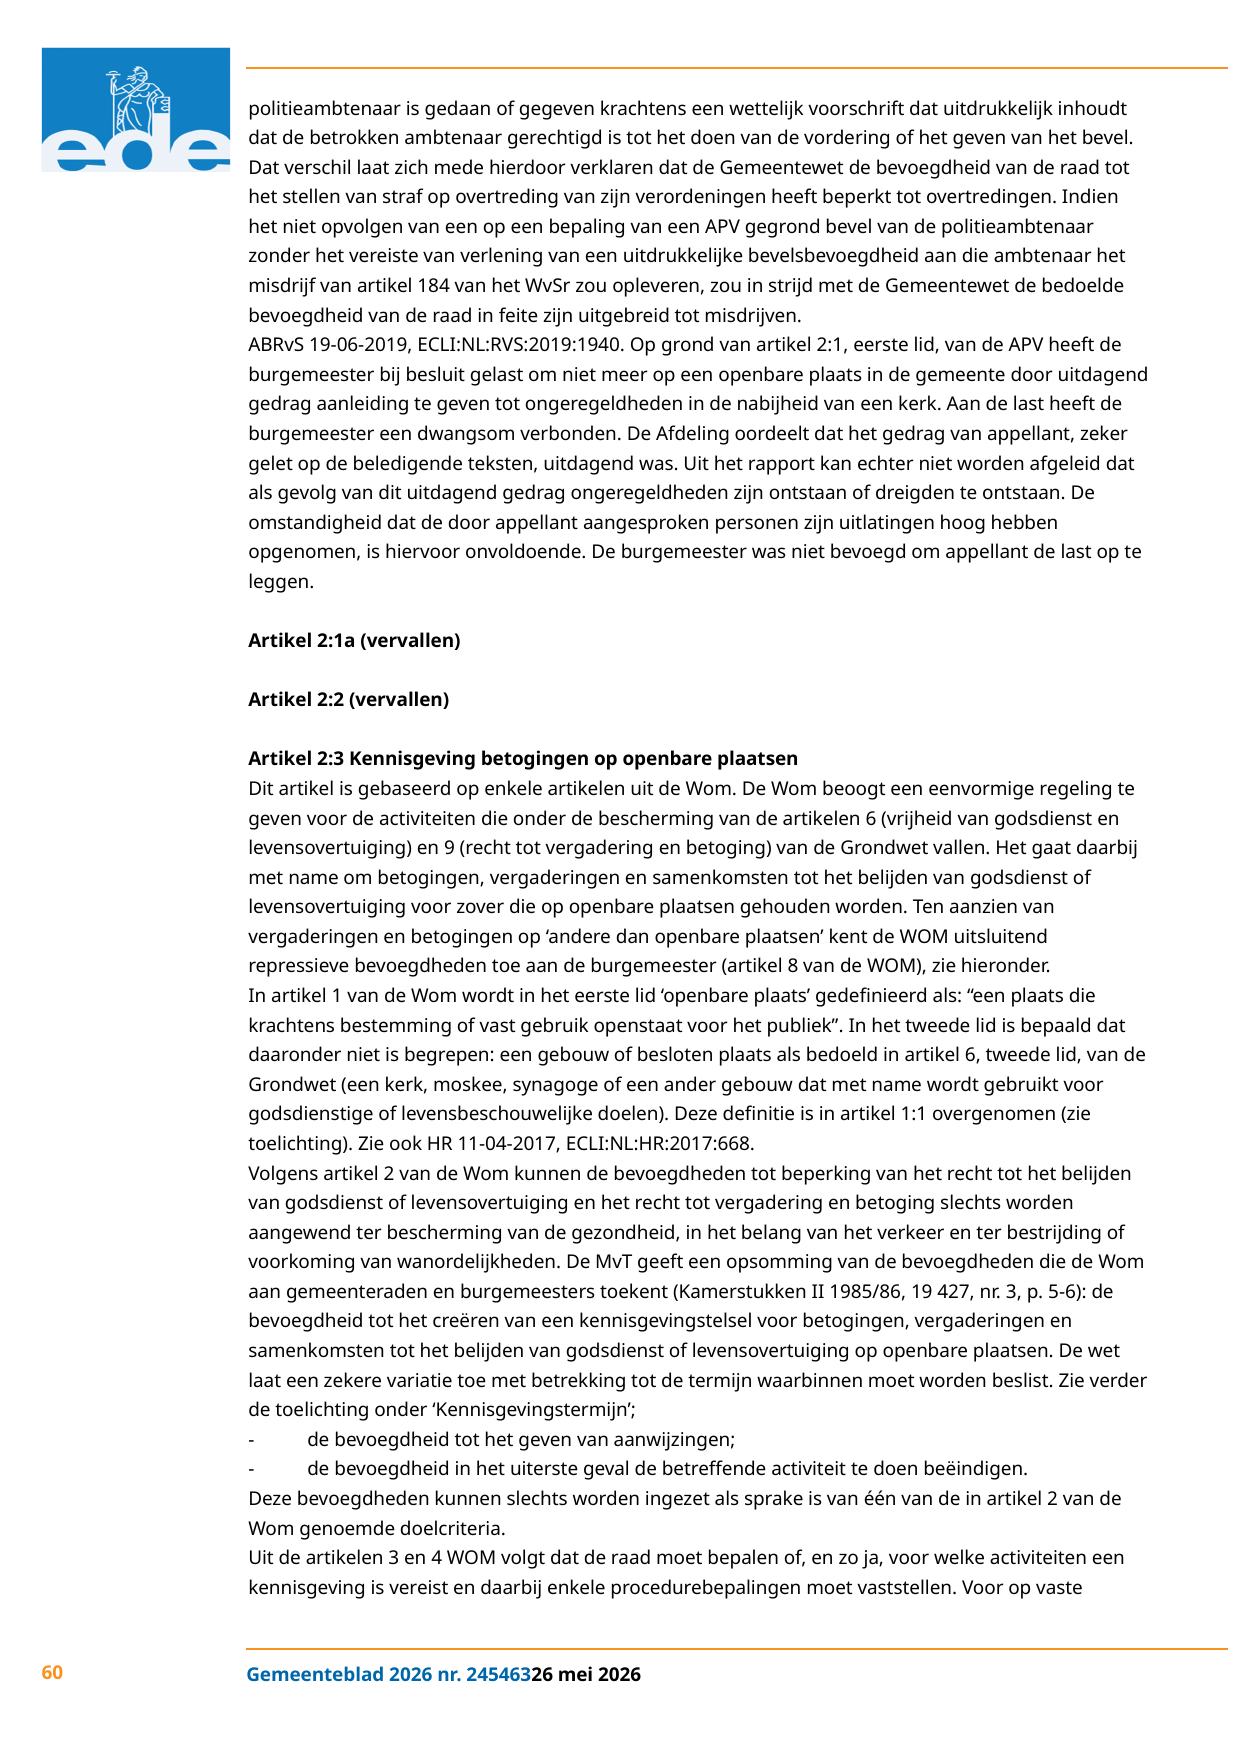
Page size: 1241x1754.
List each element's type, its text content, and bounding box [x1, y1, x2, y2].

text Uit de artikelen 3 en 4 WOM volgt dat de raad moet bepalen of, en zo ja, voor welke activiteiten een kennisgeving is vereist en daarbij enkele procedurebepalingen moet vaststellen. Voor op vaste [248, 1544, 1152, 1600]
list de bevoegdheid tot het geven van aanwijzingen; [248, 1426, 1152, 1452]
text Artikel 2:1a (vervallen) [248, 627, 1152, 653]
text Volgens artikel 2 van de Wom kunnen de bevoegdheden tot beperking van het recht tot het belijden van godsdienst of levensovertuiging en het recht tot vergadering en betoging slechts worden aangewend ter bescherming van de gezondheid, in het belang van het verkeer en ter bestrijding of voorkoming van wanordelijkheden. De MvT geeft een opsomming van de bevoegdheden die de Wom aan gemeenteraden en burgemeesters toekent (Kamerstukken II 1985/86, 19 427, nr. 3, p. 5-6): de bevoegdheid tot het creëren van een kennisgevingstelsel voor betogingen, vergaderingen en samenkomsten tot het belijden van godsdienst of levensovertuiging op openbare plaatsen. De wet laat een zekere variatie toe met betrekking tot de termijn waarbinnen moet worden beslist. Zie verder de toelichting onder ‘Kennisgevingstermijn’; [248, 1160, 1152, 1422]
text politieambtenaar is gedaan of gegeven krachtens een wettelijk voorschrift dat uitdrukkelijk inhoudt dat de betrokken ambtenaar gerechtigd is tot het doen van de vordering of het geven van het bevel. Dat verschil laat zich mede hierdoor verklaren dat de Gemeentewet de bevoegdheid van de raad tot het stellen van straf op overtreding van zijn verordeningen heeft beperkt tot overtredingen. Indien het niet opvolgen van een op een bepaling van een APV gegrond bevel van de politieambtenaar zonder het vereiste van verlening van een uitdrukkelijke bevelsbevoegdheid aan die ambtenaar het misdrijf van artikel 184 van het WvSr zou opleveren, zou in strijd met de Gemeentewet de bedoelde bevoegdheid van de raad in feite zijn uitgebreid tot misdrijven. [248, 95, 1152, 328]
text ABRvS 19-06-2019, ECLI:NL:RVS:2019:1940. Op grond van artikel 2:1, eerste lid, van de APV heeft de burgemeester bij besluit gelast om niet meer op een openbare plaats in de gemeente door uitdagend gedrag aanleiding te geven tot ongeregeldheden in de nabijheid van een kerk. Aan de last heeft de burgemeester een dwangsom verbonden. De Afdeling oordeelt dat het gedrag van appellant, zeker gelet op de beledigende teksten, uitdagend was. Uit het rapport kan echter niet worden afgeleid dat als gevolg van dit uitdagend gedrag ongeregeldheden zijn ontstaan of dreigden te ontstaan. De omstandigheid dat de door appellant aangesproken personen zijn uitlatingen hoog hebben opgenomen, is hiervoor onvoldoende. De burgemeester was niet bevoegd om appellant de last op te leggen. [248, 331, 1152, 594]
text Artikel 2:2 (vervallen) [248, 686, 1152, 712]
text Deze bevoegdheden kunnen slechts worden ingezet als sprake is van één van de in artikel 2 van de Wom genoemde doelcriteria. [248, 1485, 1152, 1541]
text Dit artikel is gebaseerd op enkele artikelen uit de Wom. De Wom beoogt een eenvormige regeling te geven voor de activiteiten die onder de bescherming van de artikelen 6 (vrijheid van godsdienst en levensovertuiging) en 9 (recht tot vergadering en betoging) van de Grondwet vallen. Het gaat daarbij met name om betogingen, vergaderingen en samenkomsten tot het belijden van godsdienst of levensovertuiging voor zover die op openbare plaatsen gehouden worden. Ten aanzien van vergaderingen en betogingen op ‘andere dan openbare plaatsen’ kent de WOM uitsluitend repressieve bevoegdheden toe aan de burgemeester (artikel 8 van de WOM), zie hieronder. [248, 775, 1152, 978]
picture [41, 47, 231, 172]
text In artikel 1 van de Wom wordt in het eerste lid ‘openbare plaats’ gedefinieerd als: “een plaats die krachtens bestemming of vast gebruik openstaat voor het publiek”. In het tweede lid is bepaald dat daaronder niet is begrepen: een gebouw of besloten plaats als bedoeld in artikel 6, tweede lid, van de Grondwet (een kerk, moskee, synagoge of een ander gebouw dat met name wordt gebruikt voor godsdienstige of levensbeschouwelijke doelen). Deze definitie is in artikel 1:1 overgenomen (zie toelichting). Zie ook HR 11-04-2017, ECLI:NL:HR:2017:668. [248, 982, 1152, 1156]
list de bevoegdheid in het uiterste geval de betreffende activiteit te doen beëindigen. [248, 1456, 1152, 1481]
text Artikel 2:3 Kennisgeving betogingen op openbare plaatsen [248, 746, 1152, 771]
